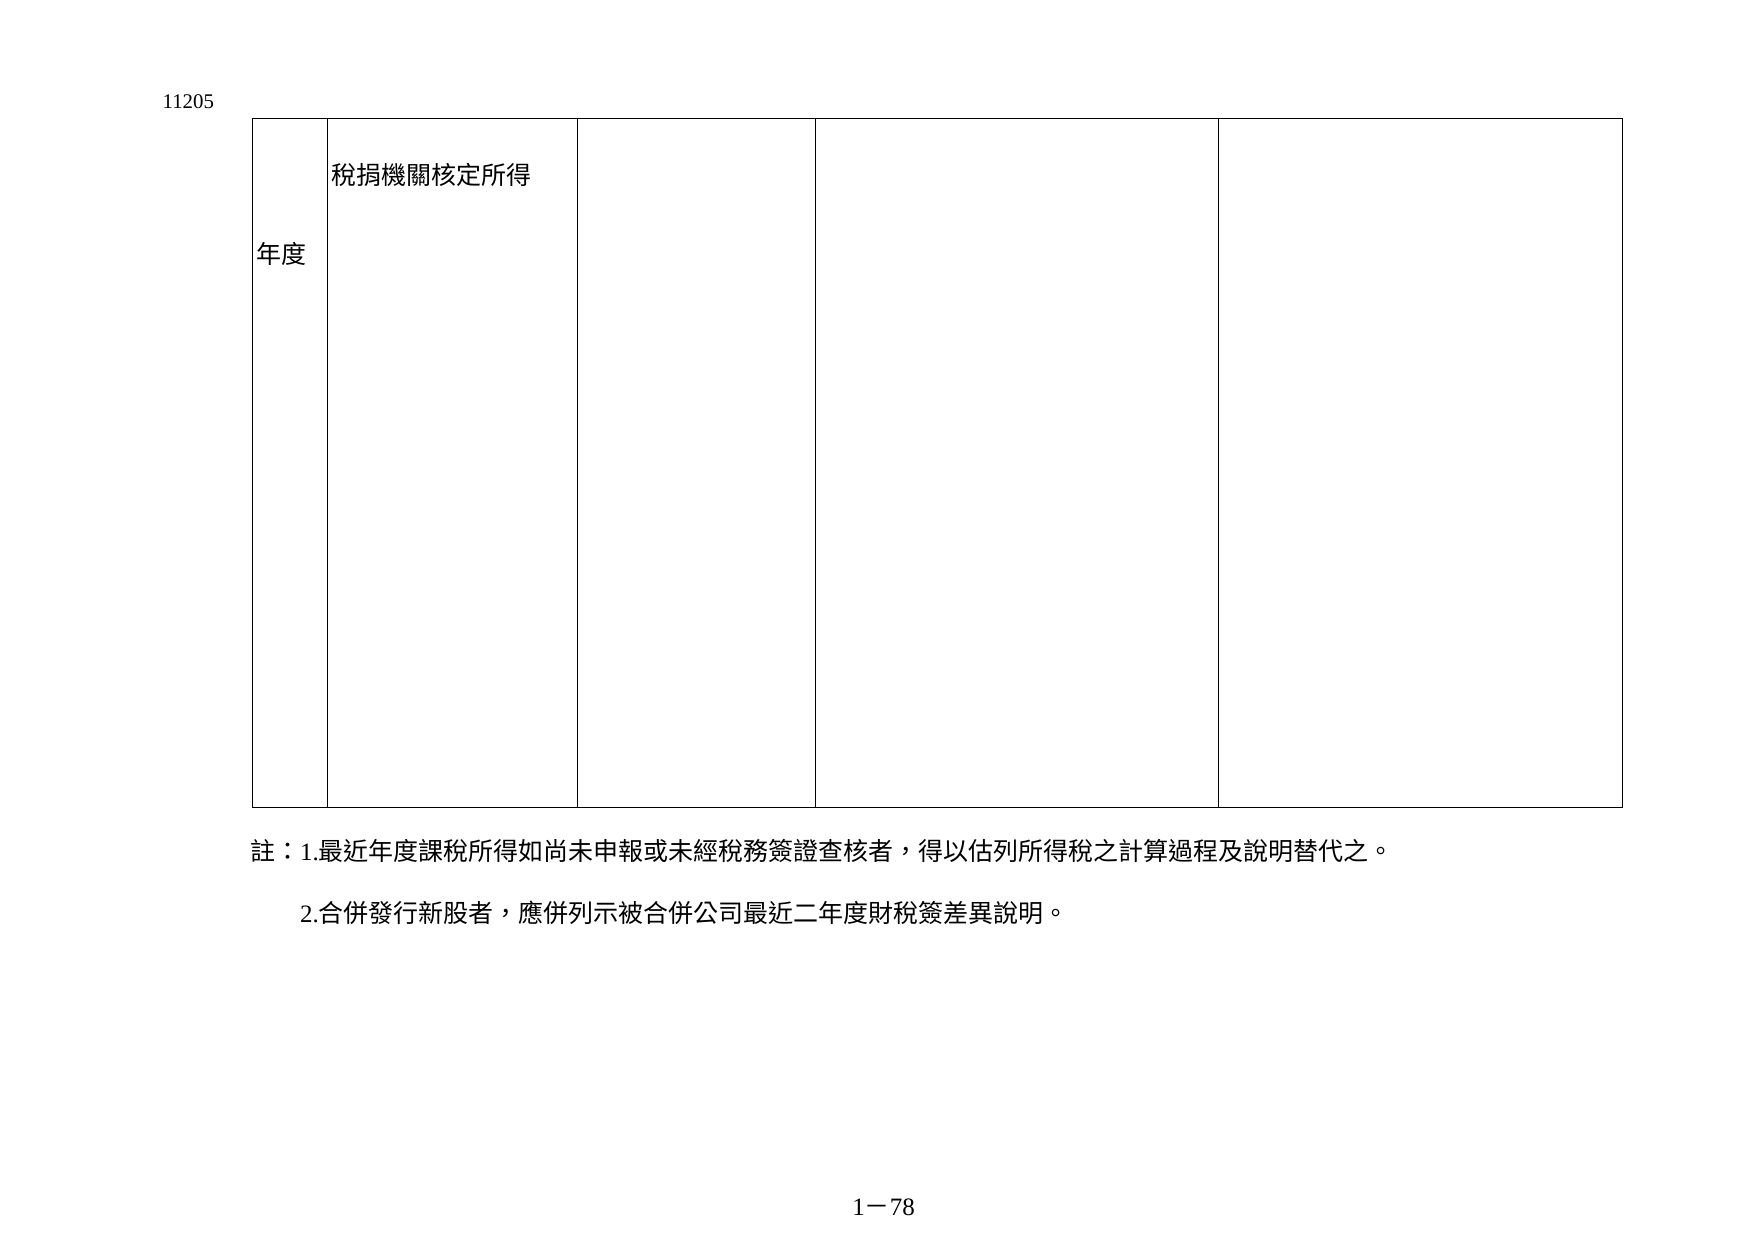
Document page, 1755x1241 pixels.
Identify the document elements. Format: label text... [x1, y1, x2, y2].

table_header [1623, 118, 1666, 807]
text 註：1.最近年度課稅所得如尚未申報或未經稅務簽證查核者，得以估列所得稅之計算過程及說明替代之。 [250, 808, 1604, 870]
table_cell 稅捐機關核定所得 [328, 119, 577, 807]
table_cell [1219, 119, 1622, 807]
table_cell [816, 119, 1218, 807]
text 2.合併發行新股者，應併列示被合併公司最近二年度財稅簽差異說明。 [300, 870, 1604, 933]
table_cell [578, 119, 815, 807]
table_cell 年度 [253, 119, 327, 807]
